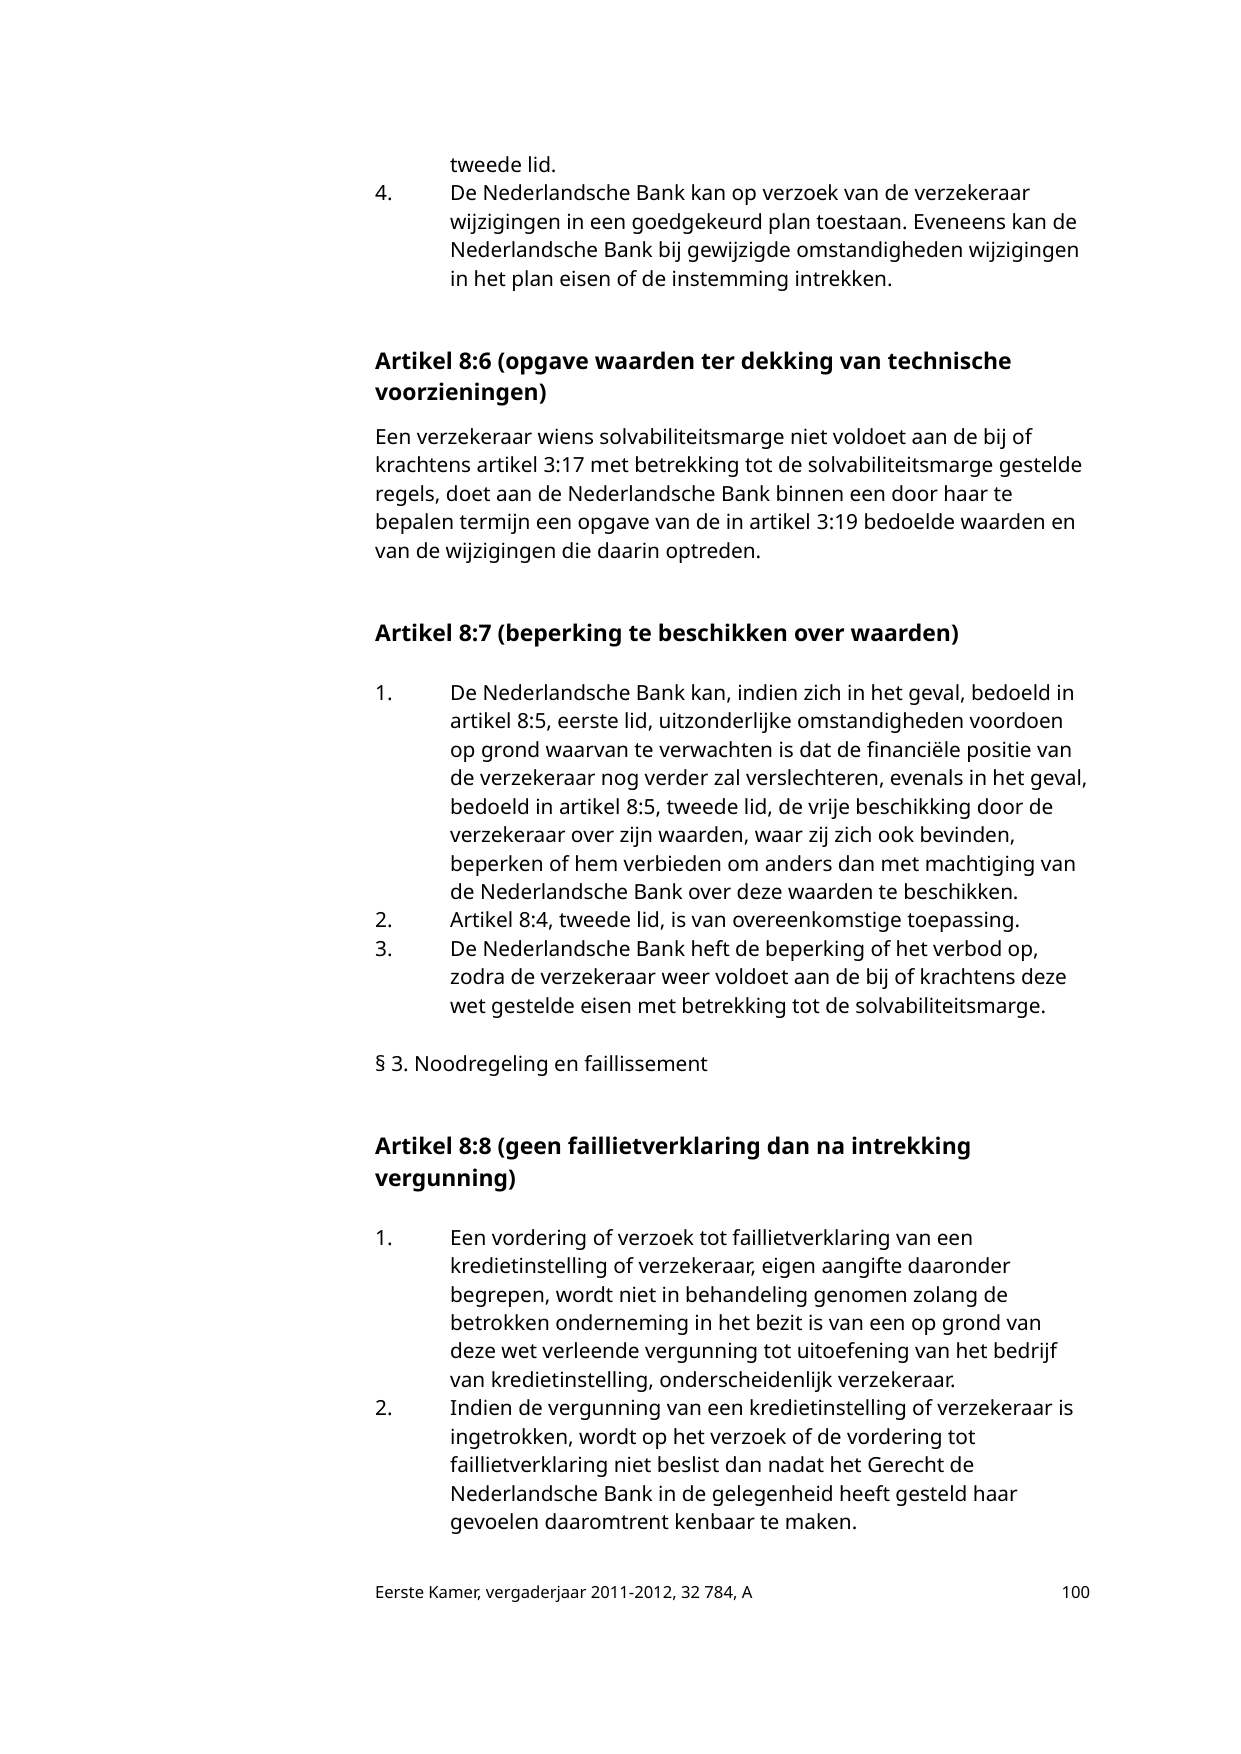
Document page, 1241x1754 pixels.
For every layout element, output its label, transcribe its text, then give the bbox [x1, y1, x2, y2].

subtitle § 3. Noodregeling en faillissement [375, 1049, 1090, 1078]
subtitle Artikel 8:6 (opgave waarden ter dekking van technische voorzieningen) [375, 345, 1090, 407]
list De Nederlandsche Bank kan, indien zich in het geval, bedoeld in artikel 8:5, eerste lid, uitzonderlijke omstandigheden voordoen op grond waarvan te verwachten is dat de financiële positie van de verzekeraar nog verder zal verslechteren, evenals in het geval, bedoeld in artikel 8:5, tweede lid, de vrije beschikking door de verzekeraar over zijn waarden, waar zij zich ook bevinden, beperken of hem verbieden om anders dan met machtiging van de Nederlandsche Bank over deze waarden te beschikken. [375, 678, 1090, 906]
text Een verzekeraar wiens solvabiliteitsmarge niet voldoet aan de bij of krachtens artikel 3:17 met betrekking tot de solvabiliteitsmarge gestelde regels, doet aan de Nederlandsche Bank binnen een door haar te bepalen termijn een opgave van de in artikel 3:19 bedoelde waarden en van de wijzigingen die daarin optreden. [375, 422, 1090, 564]
subtitle Artikel 8:8 (geen faillietverklaring dan na intrekking vergunning) [375, 1130, 1090, 1193]
subtitle Artikel 8:7 (beperking te beschikken over waarden) [375, 617, 1090, 648]
list Een vordering of verzoek tot faillietverklaring van een kredietinstelling of verzekeraar, eigen aangifte daaronder begrepen, wordt niet in behandeling genomen zolang de betrokken onderneming in het bezit is van een op grond van deze wet verleende vergunning tot uitoefening van het bedrijf van kredietinstelling, onderscheidenlijk verzekeraar. [375, 1223, 1090, 1393]
list De Nederlandsche Bank kan op verzoek van de verzekeraar wijzigingen in een goedgekeurd plan toestaan. Eveneens kan de Nederlandsche Bank bij gewijzigde omstandigheden wijzigingen in het plan eisen of de instemming intrekken. [375, 178, 1090, 292]
list Artikel 8:4, tweede lid, is van overeenkomstige toepassing. [375, 906, 1090, 934]
list Indien de vergunning van een kredietinstelling of verzekeraar is ingetrokken, wordt op het verzoek of de vordering tot faillietverklaring niet beslist dan nadat het Gerecht de Nederlandsche Bank in de gelegenheid heeft gesteld haar gevoelen daaromtrent kenbaar te maken. [375, 1393, 1090, 1536]
list De Nederlandsche Bank heft de beperking of het verbod op, zodra de verzekeraar weer voldoet aan de bij of krachtens deze wet gestelde eisen met betrekking tot de solvabiliteitsmarge. [375, 934, 1090, 1019]
list tweede lid. [375, 150, 1090, 178]
